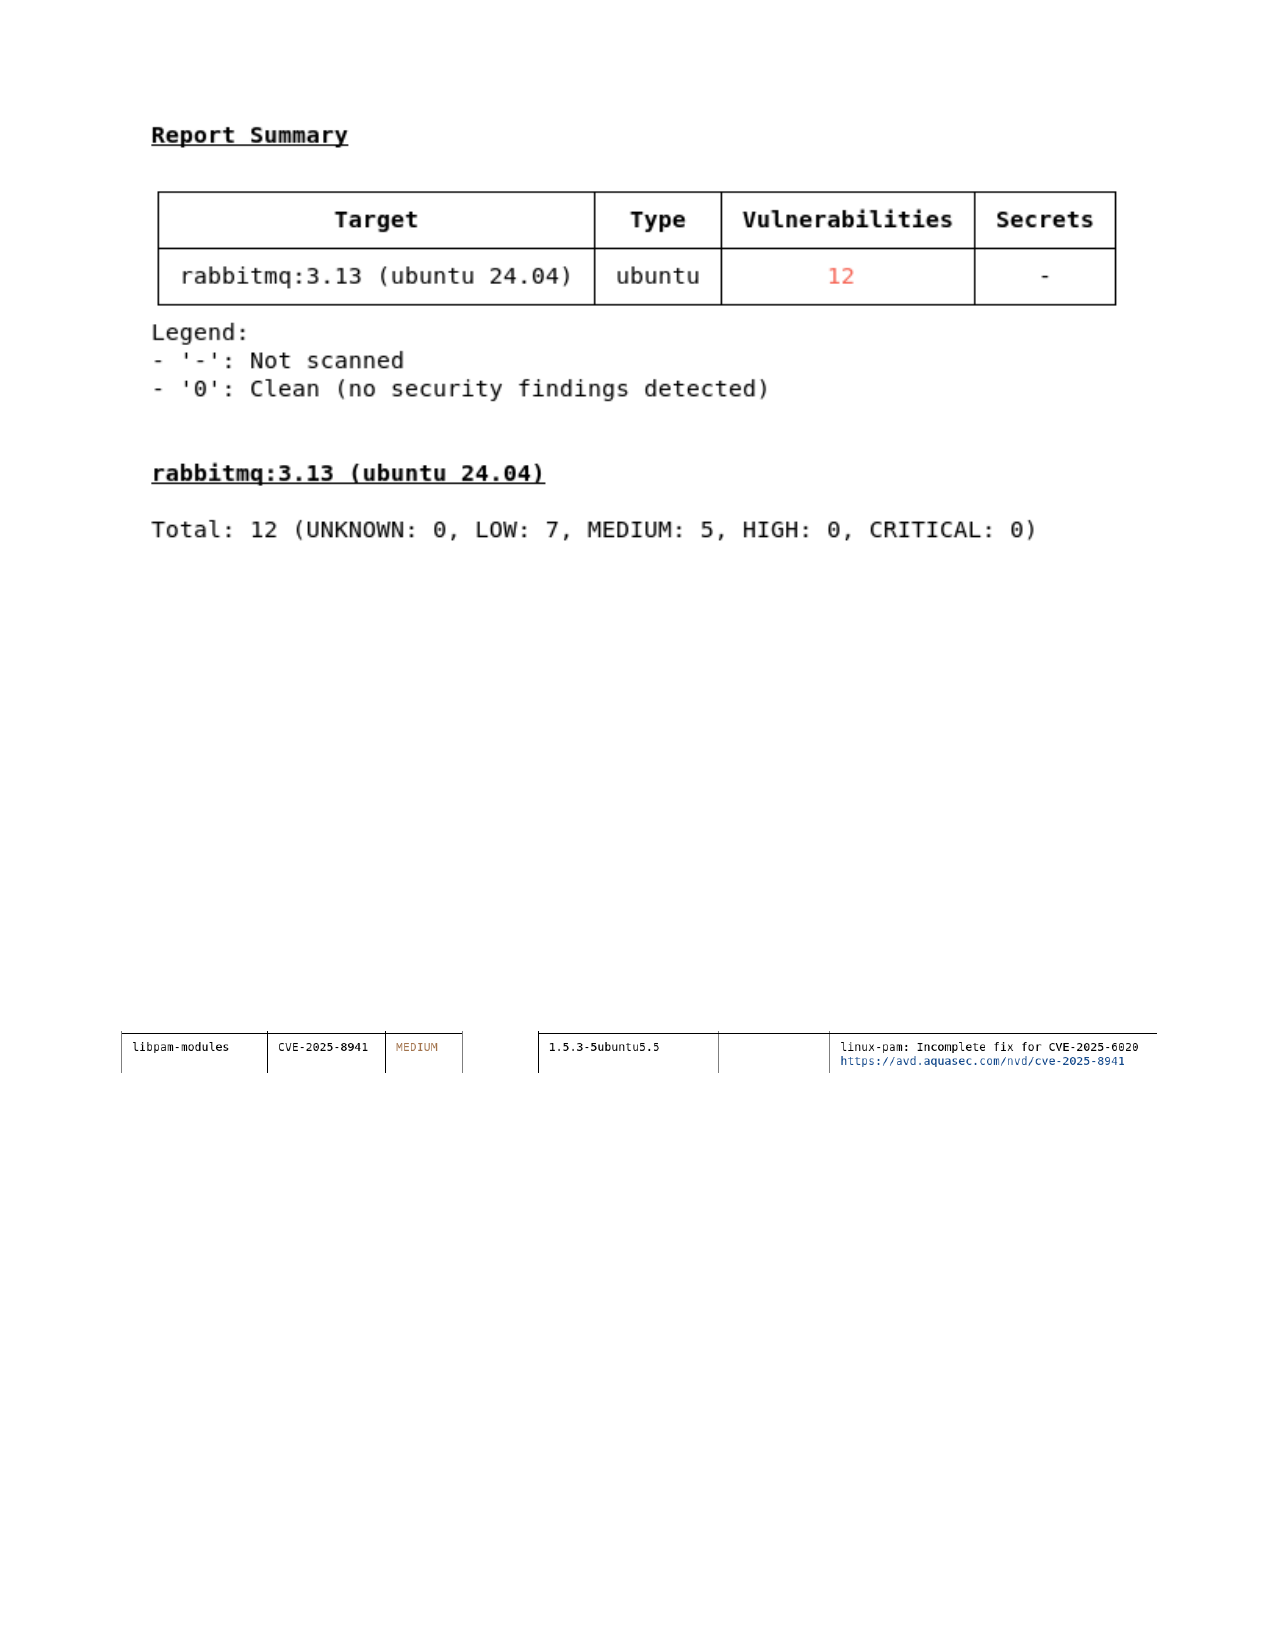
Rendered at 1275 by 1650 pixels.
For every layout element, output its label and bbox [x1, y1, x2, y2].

picture [118, 1031, 1157, 1073]
picture [150, 118, 1125, 572]
